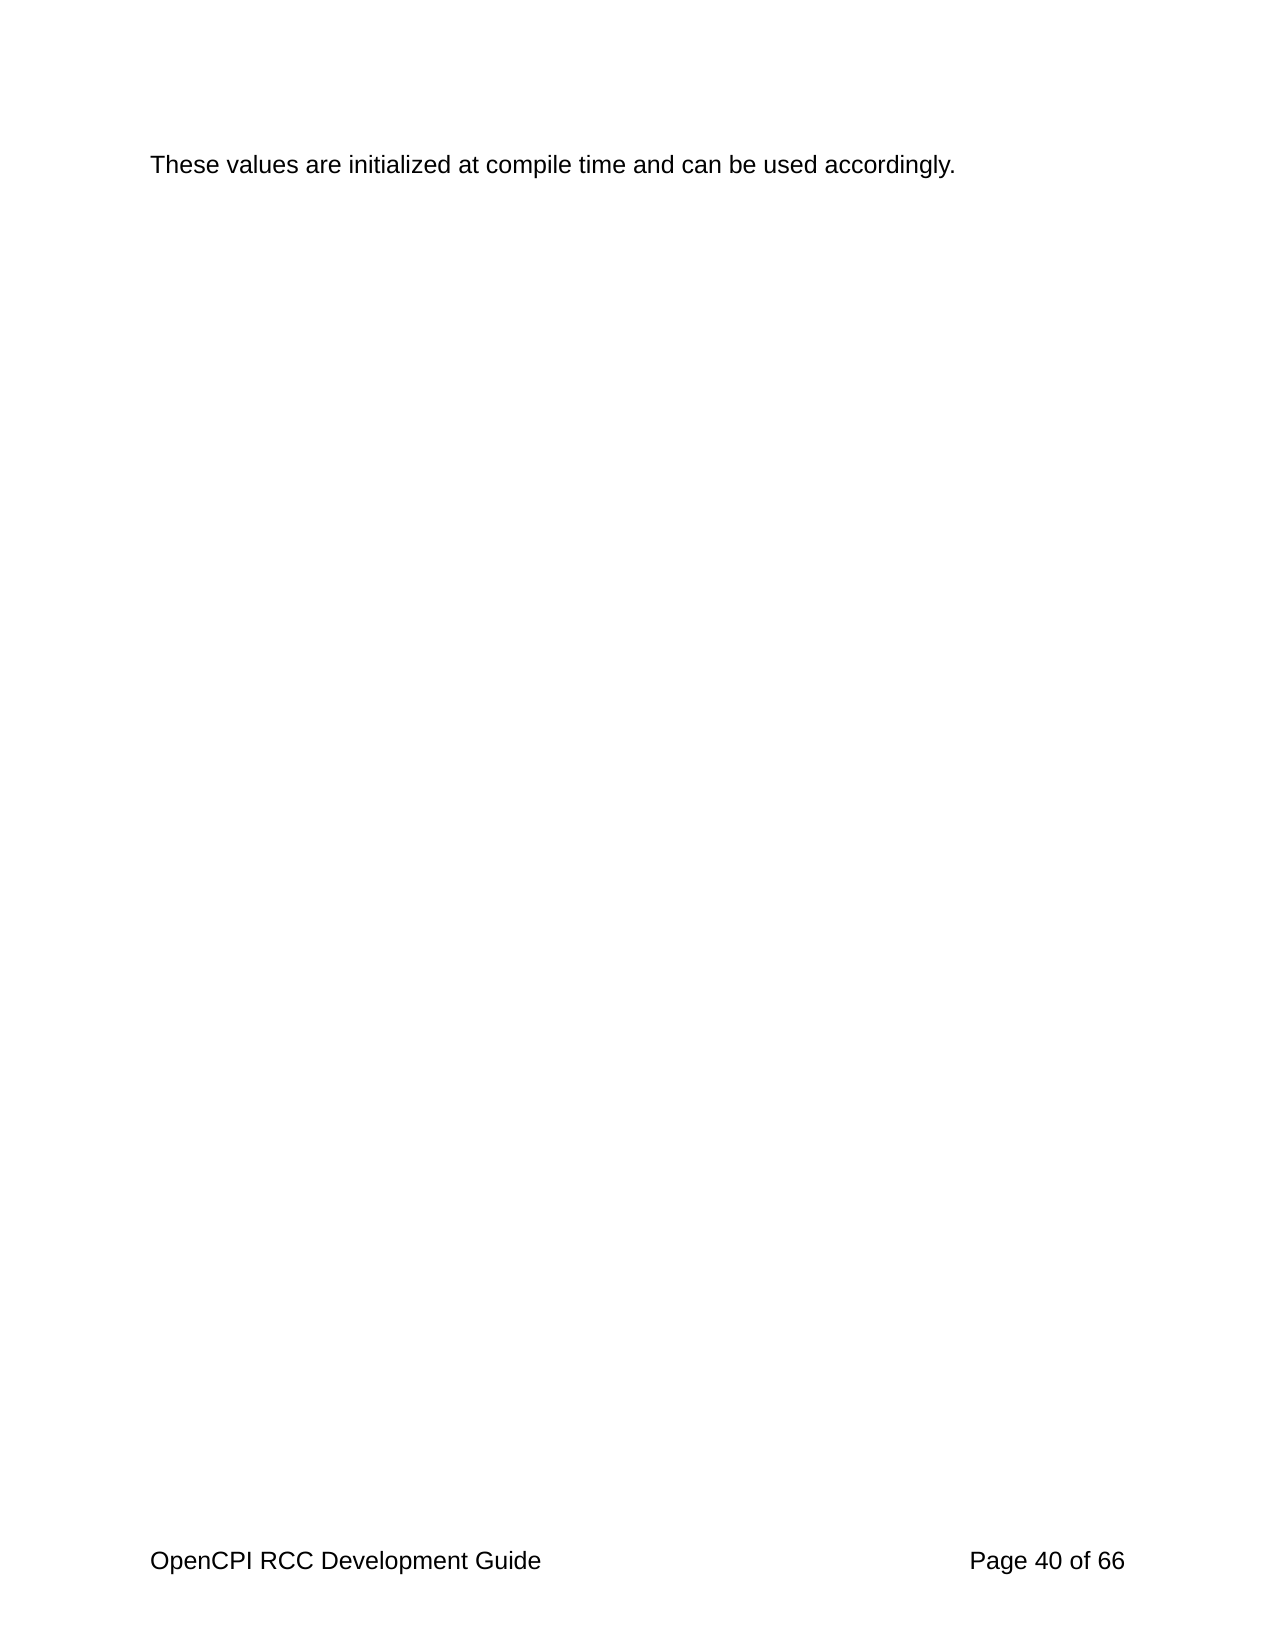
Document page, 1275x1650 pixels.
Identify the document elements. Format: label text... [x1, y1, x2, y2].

text These values are initialized at compile time and can be used accordingly. [150, 150, 1125, 179]
